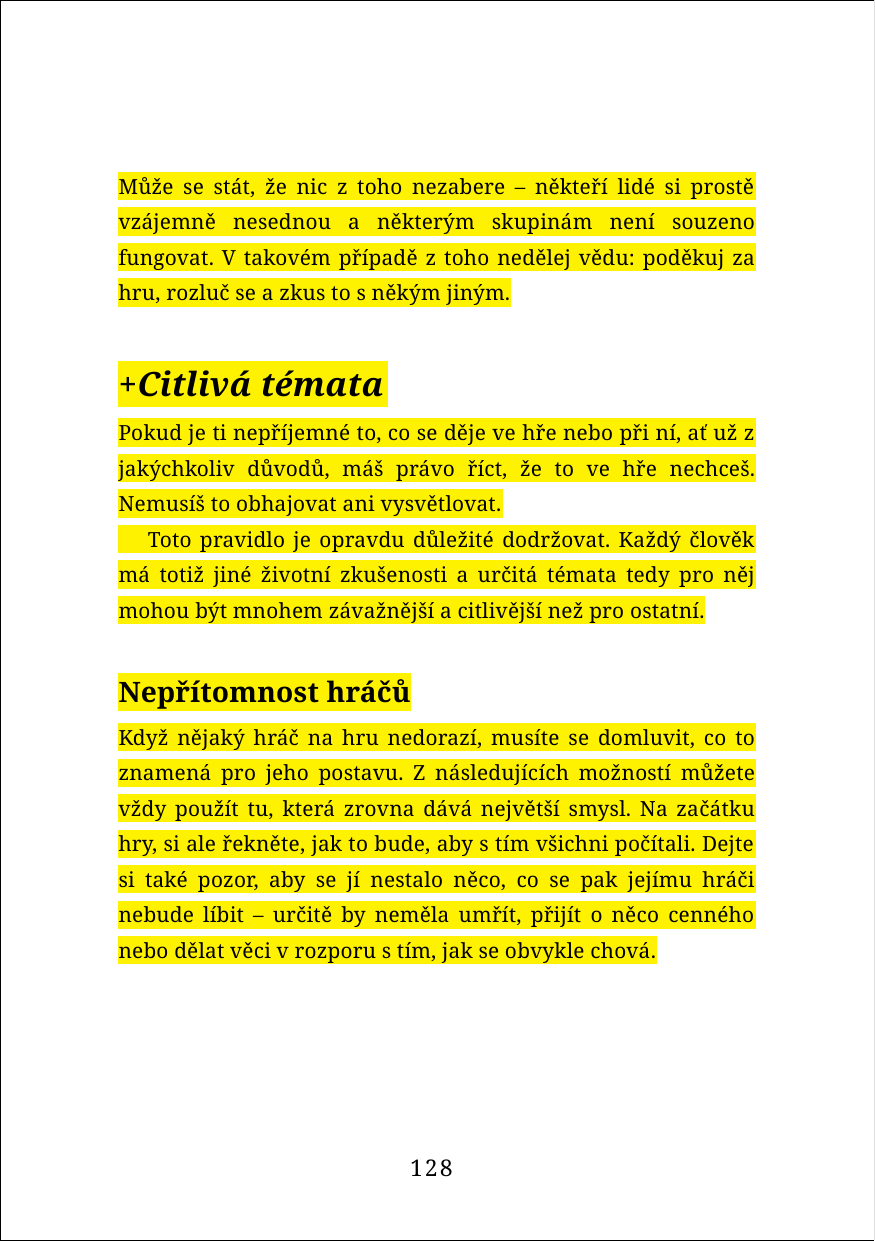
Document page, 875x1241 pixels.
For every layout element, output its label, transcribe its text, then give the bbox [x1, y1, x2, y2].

text Když nějaký hráč na hru nedorazí, musíte se domluvit, co to znamená pro jeho postavu. Z následujících možností můžete vždy použít tu, která zrovna dává největší smysl. Na začátku hry, si ale řekněte, jak to bude, aby s tím všichni počítali. Dejte si také pozor, aby se jí nestalo něco, co se pak jejímu hráči nebude líbit – určitě by neměla umřít, přijít o něco cenného nebo dělat věci v rozporu s tím, jak se obvykle chová. [118, 723, 756, 964]
text Může se stát, že nic z toho nezabere – někteří lidé si prostě vzájemně nesednou a některým skupinám není souzeno fungovat. V takovém případě z toho nedělej vědu: poděkuj za hru, rozluč se a zkus to s někým jiným. [118, 172, 756, 307]
subtitle +Citlivá témata [118, 361, 756, 407]
subtitle Nepřítomnost hráčů [118, 673, 756, 711]
text Pokud je ti nepříjemné to, co se děje ve hře nebo při ní, ať už z jakýchkoliv důvodů, máš právo říct, že to ve hře nechceš. Nemusíš to obhajovat ani vysvětlovat. Toto pravidlo je opravdu důležité dodržovat. Každý člověk má totiž jiné životní zkušenosti a určitá témata tedy pro něj mohou být mnohem závažnější a citlivější než pro ostatní. [118, 418, 756, 624]
